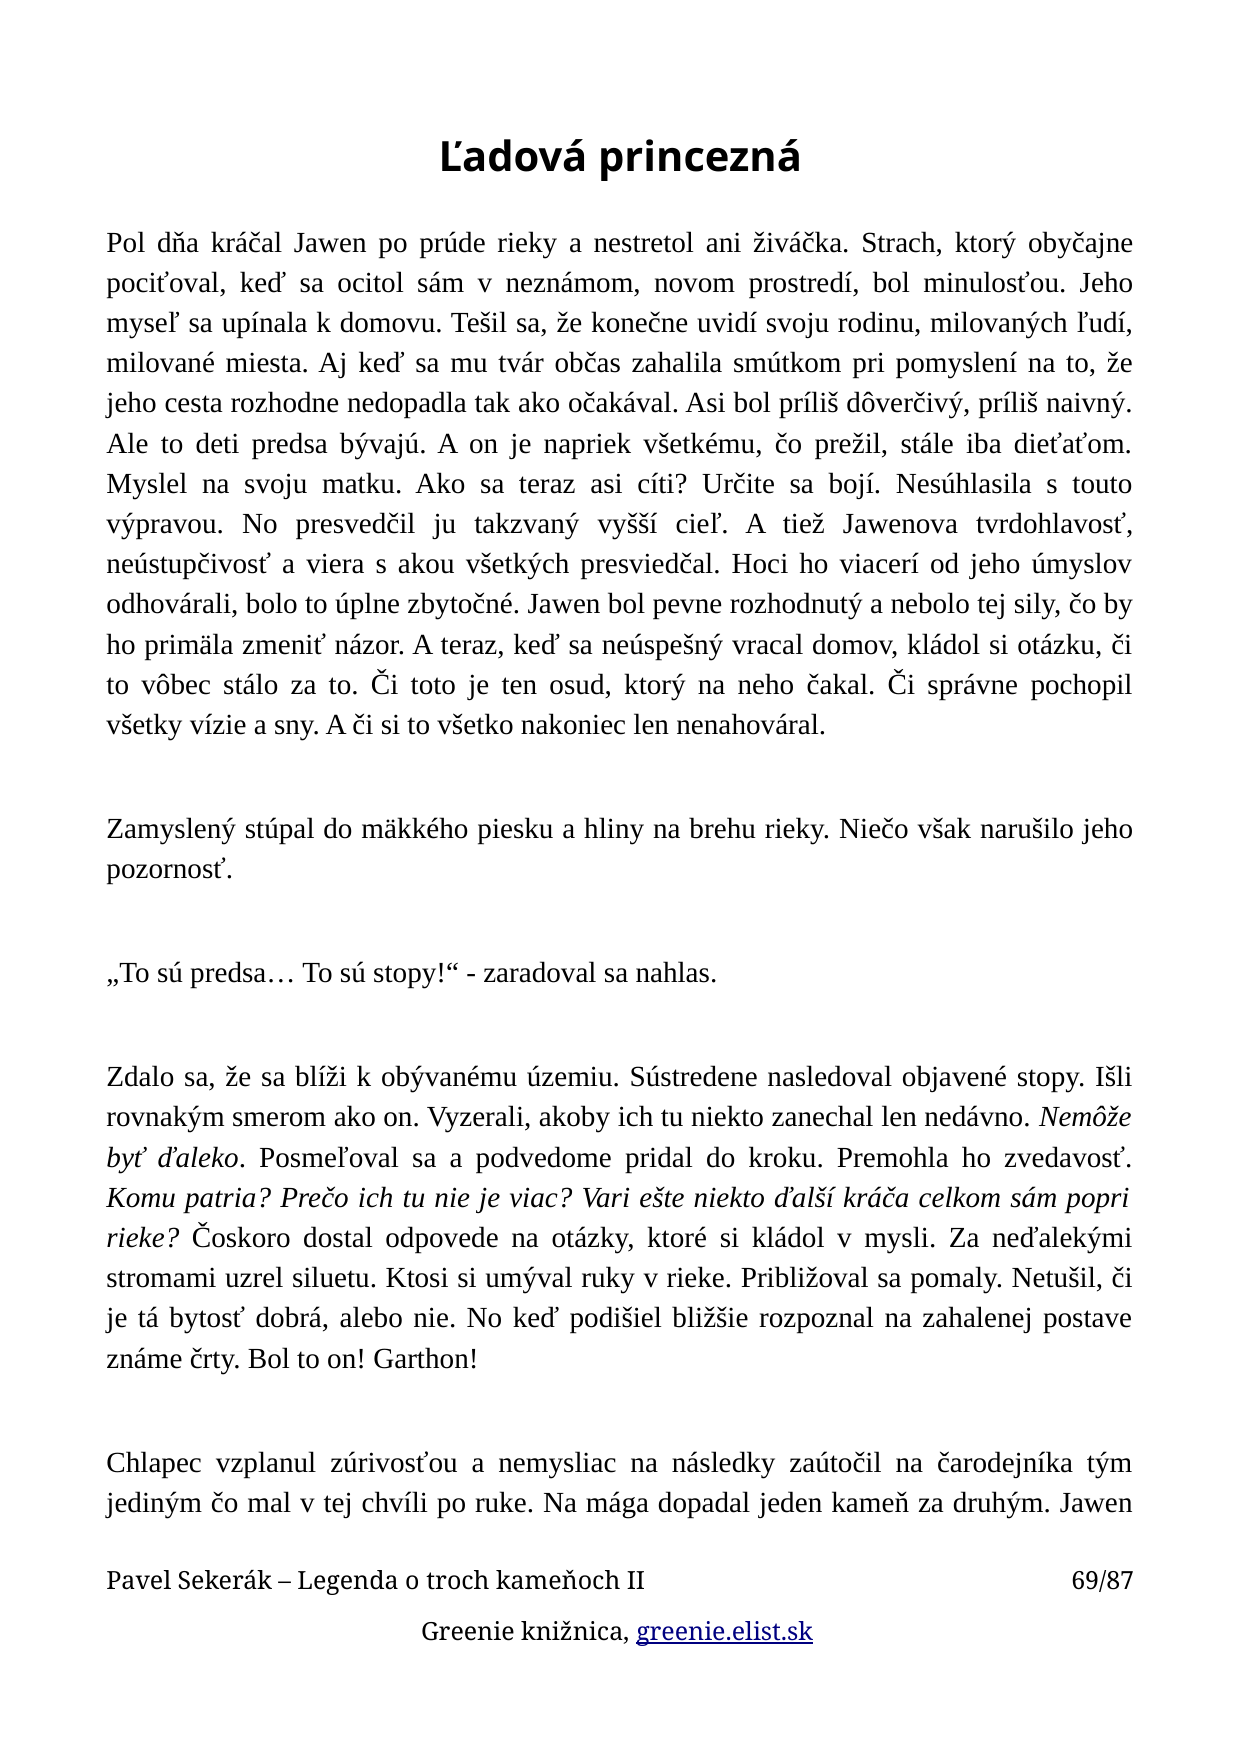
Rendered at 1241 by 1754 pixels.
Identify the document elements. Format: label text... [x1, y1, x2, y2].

text Zdalo sa, že sa blíži k obývanému územiu. Sústredene nasledoval objavené stopy. Išli rovnakým smerom ako on. Vyzerali, akoby ich tu niekto zanechal len nedávno. Nemôže byť ďaleko. Posmeľoval sa a podvedome pridal do kroku. Premohla ho zvedavosť. Komu patria? Prečo ich tu nie je viac? Vari ešte niekto ďalší kráča celkom sám popri rieke? Čoskoro dostal odpovede na otázky, ktoré si kládol v mysli. Za neďalekými stromami uzrel siluetu. Ktosi si umýval ruky v rieke. Približoval sa pomaly. Netušil, či je tá bytosť dobrá, alebo nie. No keď podišiel bližšie rozpoznal na zahalenej postave známe črty. Bol to on! Garthon! [106, 1059, 1134, 1374]
subtitle Ľadová princezná [106, 127, 1134, 184]
text Chlapec vzplanul zúrivosťou a nemysliac na následky zaútočil na čarodejníka tým jediným čo mal v tej chvíli po ruke. Na mága dopadal jeden kameň za druhým. Jawen [106, 1445, 1134, 1518]
text „To sú predsa… To sú stopy!“ - zaradoval sa nahlas. [106, 955, 1134, 989]
text Zamyslený stúpal do mäkkého piesku a hliny na brehu rieky. Niečo však narušilo jeho pozornosť. [106, 811, 1134, 885]
text Pol dňa kráčal Jawen po prúde rieky a nestretol ani živáčka. Strach, ktorý obyčajne pociťoval, keď sa ocitol sám v neznámom, novom prostredí, bol minulosťou. Jeho myseľ sa upínala k domovu. Tešil sa, že konečne uvidí svoju rodinu, milovaných ľudí, milované miesta. Aj keď sa mu tvár občas zahalila smútkom pri pomyslení na to, že jeho cesta rozhodne nedopadla tak ako očakával. Asi bol príliš dôverčivý, príliš naivný. Ale to deti predsa bývajú. A on je napriek všetkému, čo prežil, stále iba dieťaťom. Myslel na svoju matku. Ako sa teraz asi cíti? Určite sa bojí. Nesúhlasila s touto výpravou. No presvedčil ju takzvaný vyšší cieľ. A tiež Jawenova tvrdohlavosť, neústupčivosť a viera s akou všetkých presviedčal. Hoci ho viacerí od jeho úmyslov odhovárali, bolo to úplne zbytočné. Jawen bol pevne rozhodnutý a nebolo tej sily, čo by ho primäla zmeniť názor. A teraz, keď sa neúspešný vracal domov, kládol si otázku, či to vôbec stálo za to. Či toto je ten osud, ktorý na neho čakal. Či správne pochopil všetky vízie a sny. A či si to všetko nakoniec len nenahováral. [106, 225, 1134, 741]
